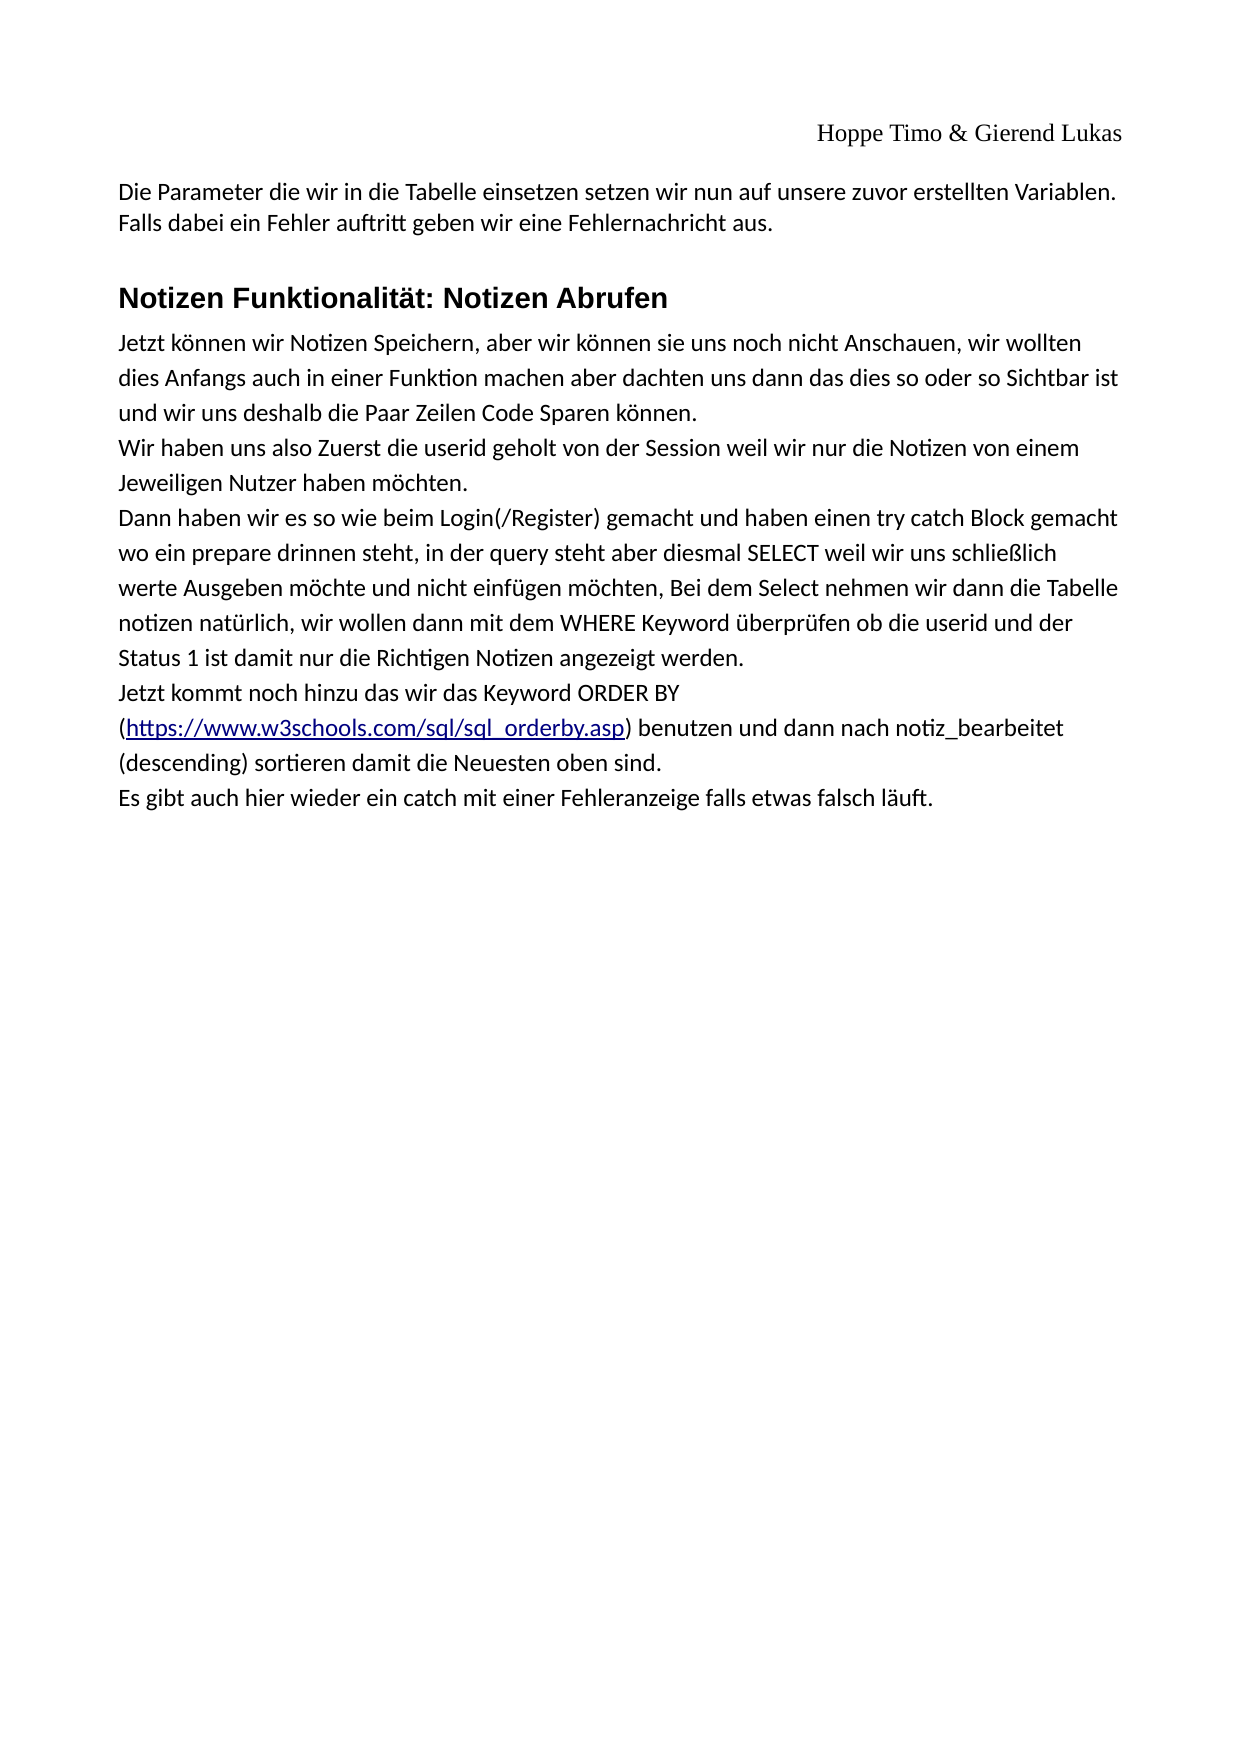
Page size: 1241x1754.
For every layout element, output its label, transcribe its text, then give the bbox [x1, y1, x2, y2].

text Jetzt können wir Notizen Speichern, aber wir können sie uns noch nicht Anschauen, wir wollten dies Anfangs auch in einer Funktion machen aber dachten uns dann das dies so oder so Sichtbar ist und wir uns deshalb die Paar Zeilen Code Sparen können. Wir haben uns also Zuerst die userid geholt von der Session weil wir nur die Notizen von einem Jeweiligen Nutzer haben möchten. Dann haben wir es so wie beim Login(/Register) gemacht und haben einen try catch Block gemacht wo ein prepare drinnen steht, in der query steht aber diesmal SELECT weil wir uns schließlich werte Ausgeben möchte und nicht einfügen möchten, Bei dem Select nehmen wir dann die Tabelle notizen natürlich, wir wollen dann mit dem WHERE Keyword überprüfen ob die userid und der Status 1 ist damit nur die Richtigen Notizen angezeigt werden. Jetzt kommt noch hinzu das wir das Keyword ORDER BY (https://www.w3schools.com/sql/sql_orderby.asp) benutzen und dann nach notiz_bearbeitet (descending) sortieren damit die Neuesten oben sind. Es gibt auch hier wieder ein catch mit einer Fehleranzeige falls etwas falsch läuft. [118, 327, 1122, 812]
text Die Parameter die wir in die Tabelle einsetzen setzen wir nun auf unsere zuvor erstellten Variablen. Falls dabei ein Fehler auftritt geben wir eine Fehlernachricht aus. [118, 176, 1122, 266]
subtitle Notizen Funktionalität: Notizen Abrufen [118, 281, 1122, 314]
